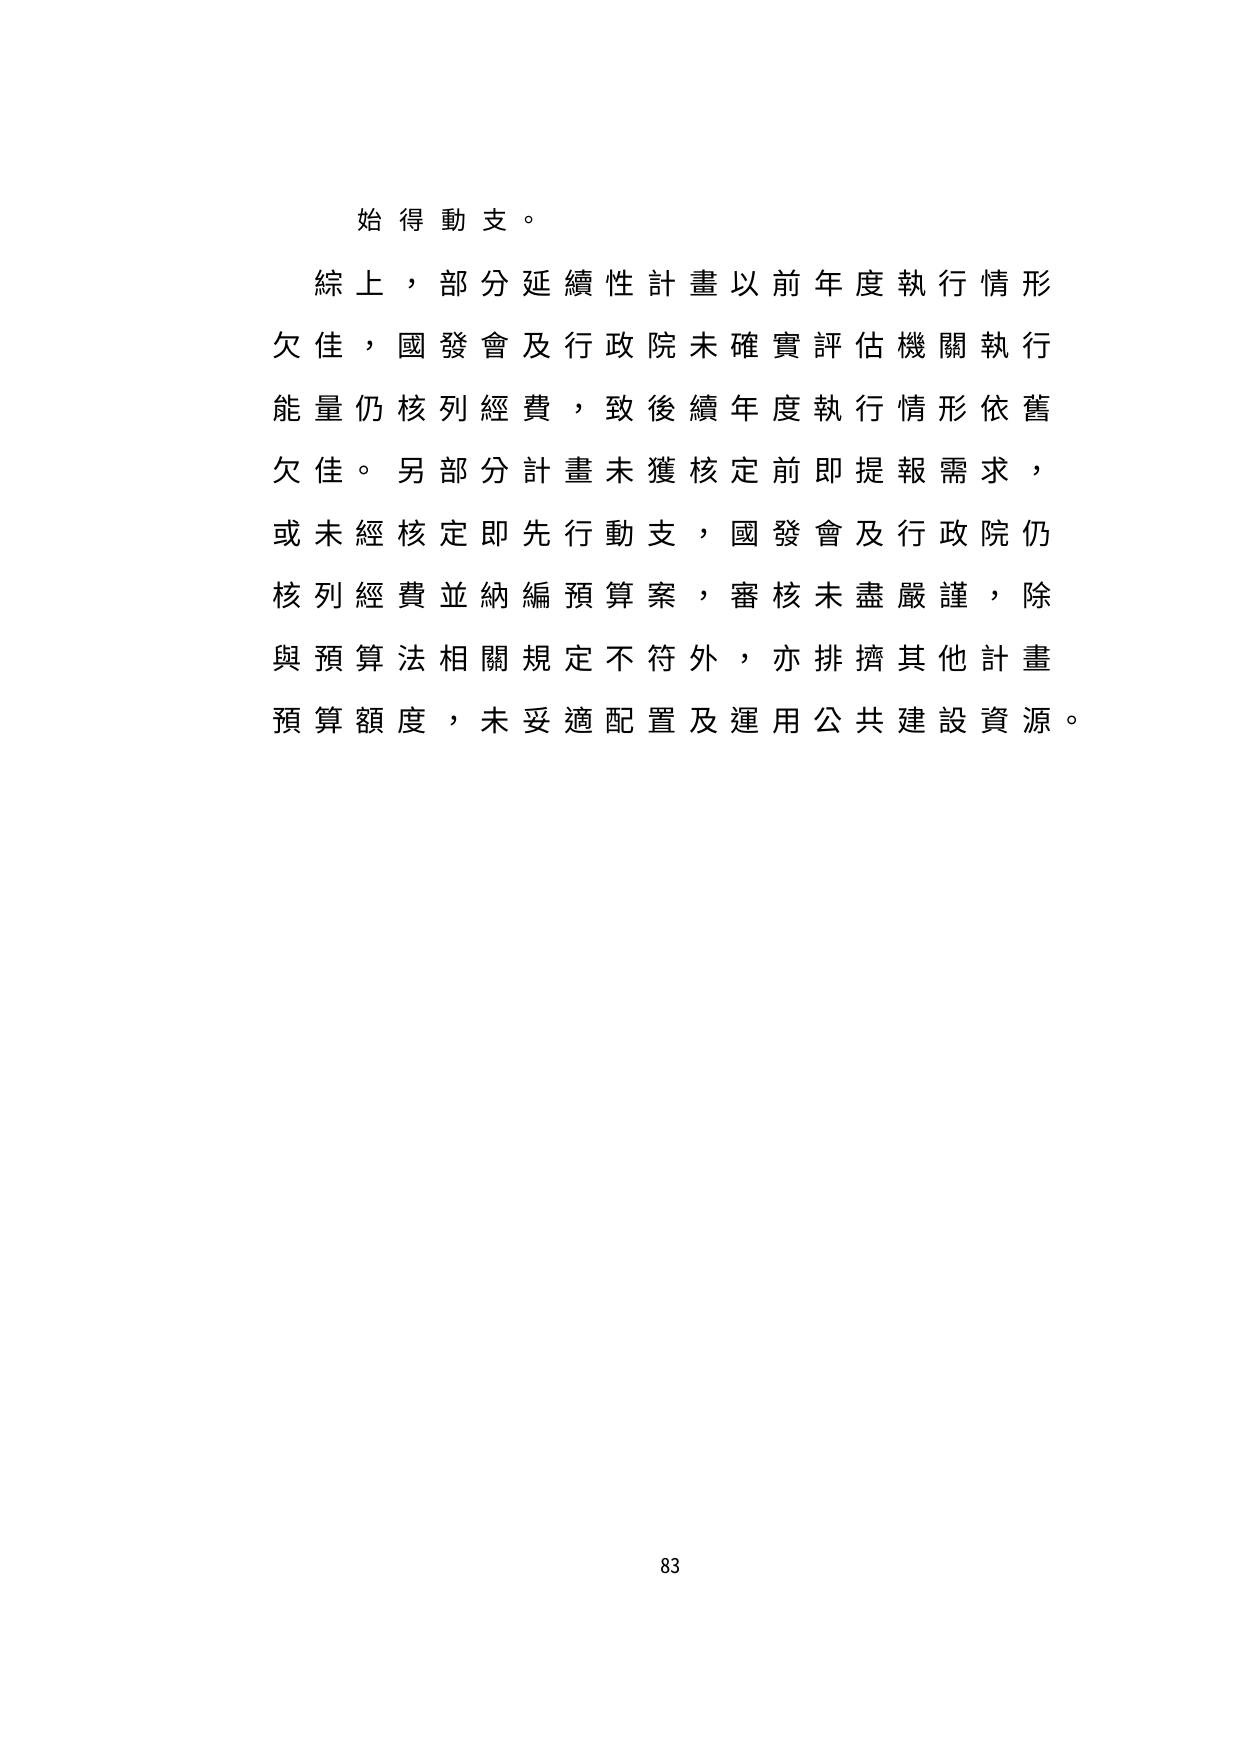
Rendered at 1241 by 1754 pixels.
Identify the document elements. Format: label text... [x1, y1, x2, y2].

text 綜上，部分延續性計畫以前年度執行情形欠佳，國發會及行政院未確實評估機關執行能量仍核列經費，致後續年度執行情形依舊欠佳。另部分計畫未獲核定前即提報需求，或未經核定即先行動支，國發會及行政院仍核列經費並納編預算案，審核未盡嚴謹，除與預算法相關規定不符外，亦排擠其他計畫預算額度，未妥適配置及運用公共建設資源。 [242, 240, 1058, 802]
text 始得動支。 [242, 177, 1058, 240]
